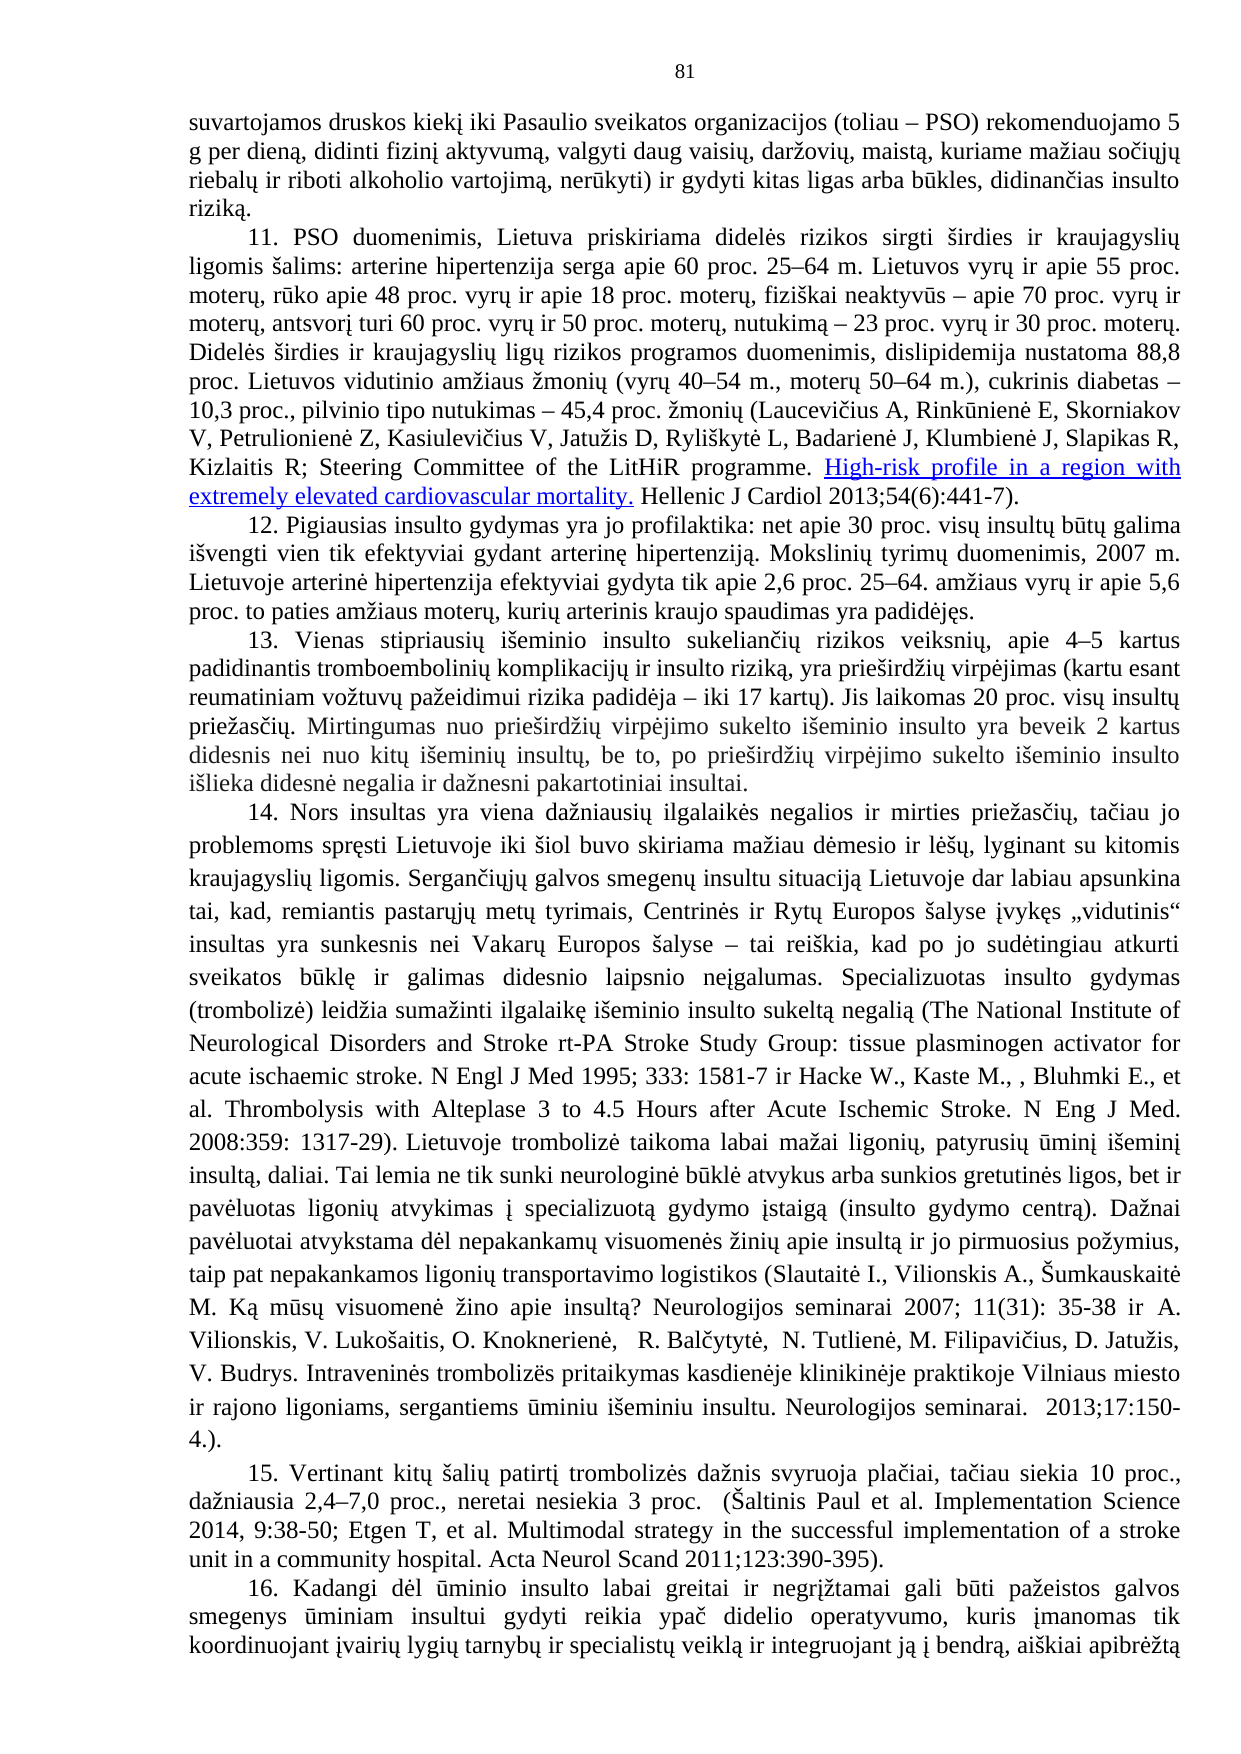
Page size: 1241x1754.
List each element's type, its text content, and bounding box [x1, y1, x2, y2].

text 11. PSO duomenimis, Lietuva priskiriama didelės rizikos sirgti širdies ir kraujagyslių ligomis šalims: arterine hipertenzija serga apie 60 proc. 25–64 m. Lietuvos vyrų ir apie 55 proc. moterų, rūko apie 48 proc. vyrų ir apie 18 proc. moterų, fiziškai neaktyvūs – apie 70 proc. vyrų ir moterų, antsvorį turi 60 proc. vyrų ir 50 proc. moterų, nutukimą – 23 proc. vyrų ir 30 proc. moterų. Didelės širdies ir kraujagyslių ligų rizikos programos duomenimis, dislipidemija nustatoma 88,8 proc. Lietuvos vidutinio amžiaus žmonių (vyrų 40–54 m., moterų 50–64 m.), cukrinis diabetas – 10,3 proc., pilvinio tipo nutukimas – 45,4 proc. žmonių (Laucevičius A, Rinkūnienė E, Skorniakov V, Petrulionienė Z, Kasiulevičius V, Jatužis D, Ryliškytė L, Badarienė J, Klumbienė J, Slapikas R, Kizlaitis R; Steering Committee of the LitHiR programme. High-risk profile in a region with extremely elevated cardiovascular mortality. Hellenic J Cardiol 2013;54(6):441-7). [188, 222, 1181, 510]
text 16. Kadangi dėl ūminio insulto labai greitai ir negrįžtamai gali būti pažeistos galvos smegenys ūminiam insultui gydyti reikia ypač didelio operatyvumo, kuris įmanomas tik koordinuojant įvairių lygių tarnybų ir specialistų veiklą ir integruojant ją į bendrą, aiškiai apibrėžtą [188, 1573, 1181, 1659]
text 14. Nors insultas yra viena dažniausių ilgalaikės negalios ir mirties priežasčių, tačiau jo problemoms spręsti Lietuvoje iki šiol buvo skiriama mažiau dėmesio ir lėšų, lyginant su kitomis kraujagyslių ligomis. Sergančiųjų galvos smegenų insultu situaciją Lietuvoje dar labiau apsunkina tai, kad, remiantis pastarųjų metų tyrimais, Centrinės ir Rytų Europos šalyse įvykęs „vidutinis“ insultas yra sunkesnis nei Vakarų Europos šalyse – tai reiškia, kad po jo sudėtingiau atkurti sveikatos būklę ir galimas didesnio laipsnio neįgalumas. Specializuotas insulto gydymas (trombolizė) leidžia sumažinti ilgalaikę išeminio insulto sukeltą negalią (The National Institute of Neurological Disorders and Stroke rt-PA Stroke Study Group: tissue plasminogen activator for acute ischaemic stroke. N Engl J Med 1995; 333: 1581-7 ir Hacke W., Kaste M., , Bluhmki E., et al. Thrombolysis with Alteplase 3 to 4.5 Hours after Acute Ischemic Stroke. N Eng J Med. 2008:359: 1317-29). Lietuvoje trombolizė taikoma labai mažai ligonių, patyrusių ūminį išeminį insultą, daliai. Tai lemia ne tik sunki neurologinė būklė atvykus arba sunkios gretutinės ligos, bet ir pavėluotas ligonių atvykimas į specializuotą gydymo įstaigą (insulto gydymo centrą). Dažnai pavėluotai atvykstama dėl nepakankamų visuomenės žinių apie insultą ir jo pirmuosius požymius, taip pat nepakankamos ligonių transportavimo logistikos (Slautaitė I., Vilionskis A., Šumkauskaitė M. Ką mūsų visuomenė žino apie insultą? Neurologijos seminarai 2007; 11(31): 35-38 ir A. Vilionskis, V. Lukošaitis, O. Knoknerienė, R. Balčytytė, N. Tutlienė, M. Filipavičius, D. Jatužis, V. Budrys. Intraveninės trombolizës pritaikymas kasdienėje klinikinėje praktikoje Vilniaus miesto ir rajono ligoniams, sergantiems ūminiu išeminiu insultu. Neurologijos seminarai. 2013;17:150-4.). [188, 797, 1181, 1453]
text 12. Pigiausias insulto gydymas yra jo profilaktika: net apie 30 proc. visų insultų būtų galima išvengti vien tik efektyviai gydant arterinę hipertenziją. Mokslinių tyrimų duomenimis, 2007 m. Lietuvoje arterinė hipertenzija efektyviai gydyta tik apie 2,6 proc. 25–64. amžiaus vyrų ir apie 5,6 proc. to paties amžiaus moterų, kurių arterinis kraujo spaudimas yra padidėjęs. [188, 510, 1181, 625]
text 13. Vienas stipriausių išeminio insulto sukeliančių rizikos veiksnių, apie 4–5 kartus padidinantis tromboembolinių komplikacijų ir insulto riziką, yra prieširdžių virpėjimas (kartu esant reumatiniam vožtuvų pažeidimui rizika padidėja – iki 17 kartų). Jis laikomas 20 proc. visų insultų priežasčių. Mirtingumas nuo prieširdžių virpėjimo sukelto išeminio insulto yra beveik 2 kartus didesnis nei nuo kitų išeminių insultų, be to, po prieširdžių virpėjimo sukelto išeminio insulto išlieka didesnė negalia ir dažnesni pakartotiniai insultai. [188, 625, 1181, 797]
text 15. Vertinant kitų šalių patirtį trombolizės dažnis svyruoja plačiai, tačiau siekia 10 proc., dažniausia 2,4–7,0 proc., neretai nesiekia 3 proc. (Šaltinis Paul et al. Implementation Science 2014, 9:38-50; Etgen T, et al. Multimodal strategy in the successful implementation of a stroke unit in a community hospital. Acta Neurol Scand 2011;123:390-395). [188, 1458, 1181, 1573]
text suvartojamos druskos kiekį iki Pasaulio sveikatos organizacijos (toliau – PSO) rekomenduojamo 5 g per dieną, didinti fizinį aktyvumą, valgyti daug vaisių, daržovių, maistą, kuriame mažiau sočiųjų riebalų ir riboti alkoholio vartojimą, nerūkyti) ir gydyti kitas ligas arba būkles, didinančias insulto riziką. [188, 107, 1181, 222]
